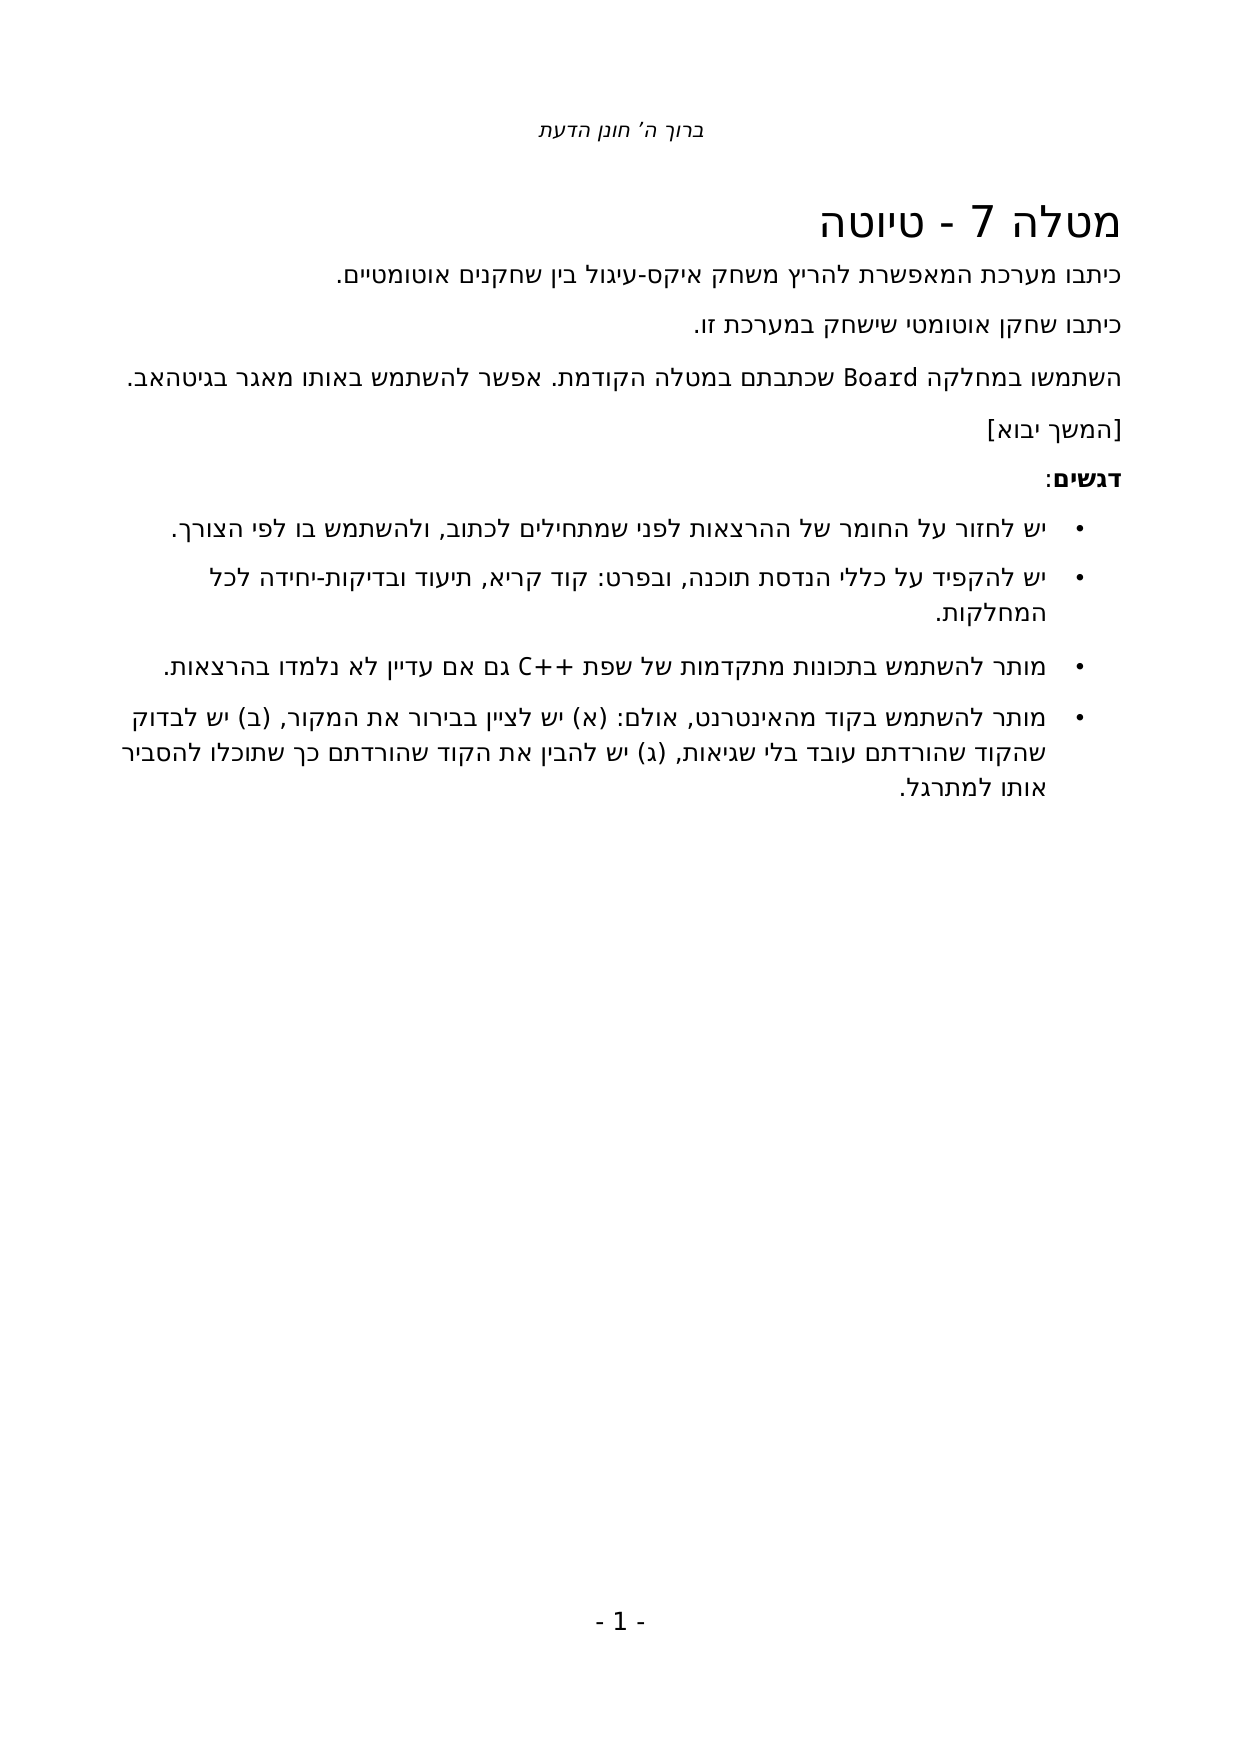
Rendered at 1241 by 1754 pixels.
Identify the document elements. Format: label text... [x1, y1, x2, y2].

subtitle מטלה 7 - טיוטה [118, 197, 1122, 248]
text [המשך יבוא] [118, 415, 1122, 444]
text השתמשו במחלקה Board שכתבתם במטלה הקודמת. אפשר להשתמש באותו מאגר בגיטהאב. [118, 359, 1122, 393]
list יש להקפיד על כללי הנדסת תוכנה, ובפרט: קוד קריא, תיעוד ובדיקות-יחידה לכל המחלקות. [118, 564, 1084, 628]
text דגשים: [118, 464, 1122, 494]
list מותר להשתמש בקוד מהאינטרנט, אולם: (א) יש לציין בבירור את המקור, (ב) יש לבדוק שהקוד שהורדתם עובד בלי שגיאות, (ג) יש להבין את הקוד שהורדתם כך שתוכלו להסביר אותו למתרגל. [118, 704, 1084, 803]
list מותר להשתמש בתכונות מתקדמות של שפת ++C גם אם עדיין לא נלמדו בהרצאות. [118, 648, 1084, 682]
text כיתבו שחקן אוטומטי שישחק במערכת זו. [118, 310, 1122, 339]
text כיתבו מערכת המאפשרת להריץ משחק איקס-עיגול בין שחקנים אוטומטיים. [118, 260, 1122, 289]
list יש לחזור על החומר של ההרצאות לפני שמתחילים לכתוב, ולהשתמש בו לפי הצורך. [118, 514, 1084, 543]
